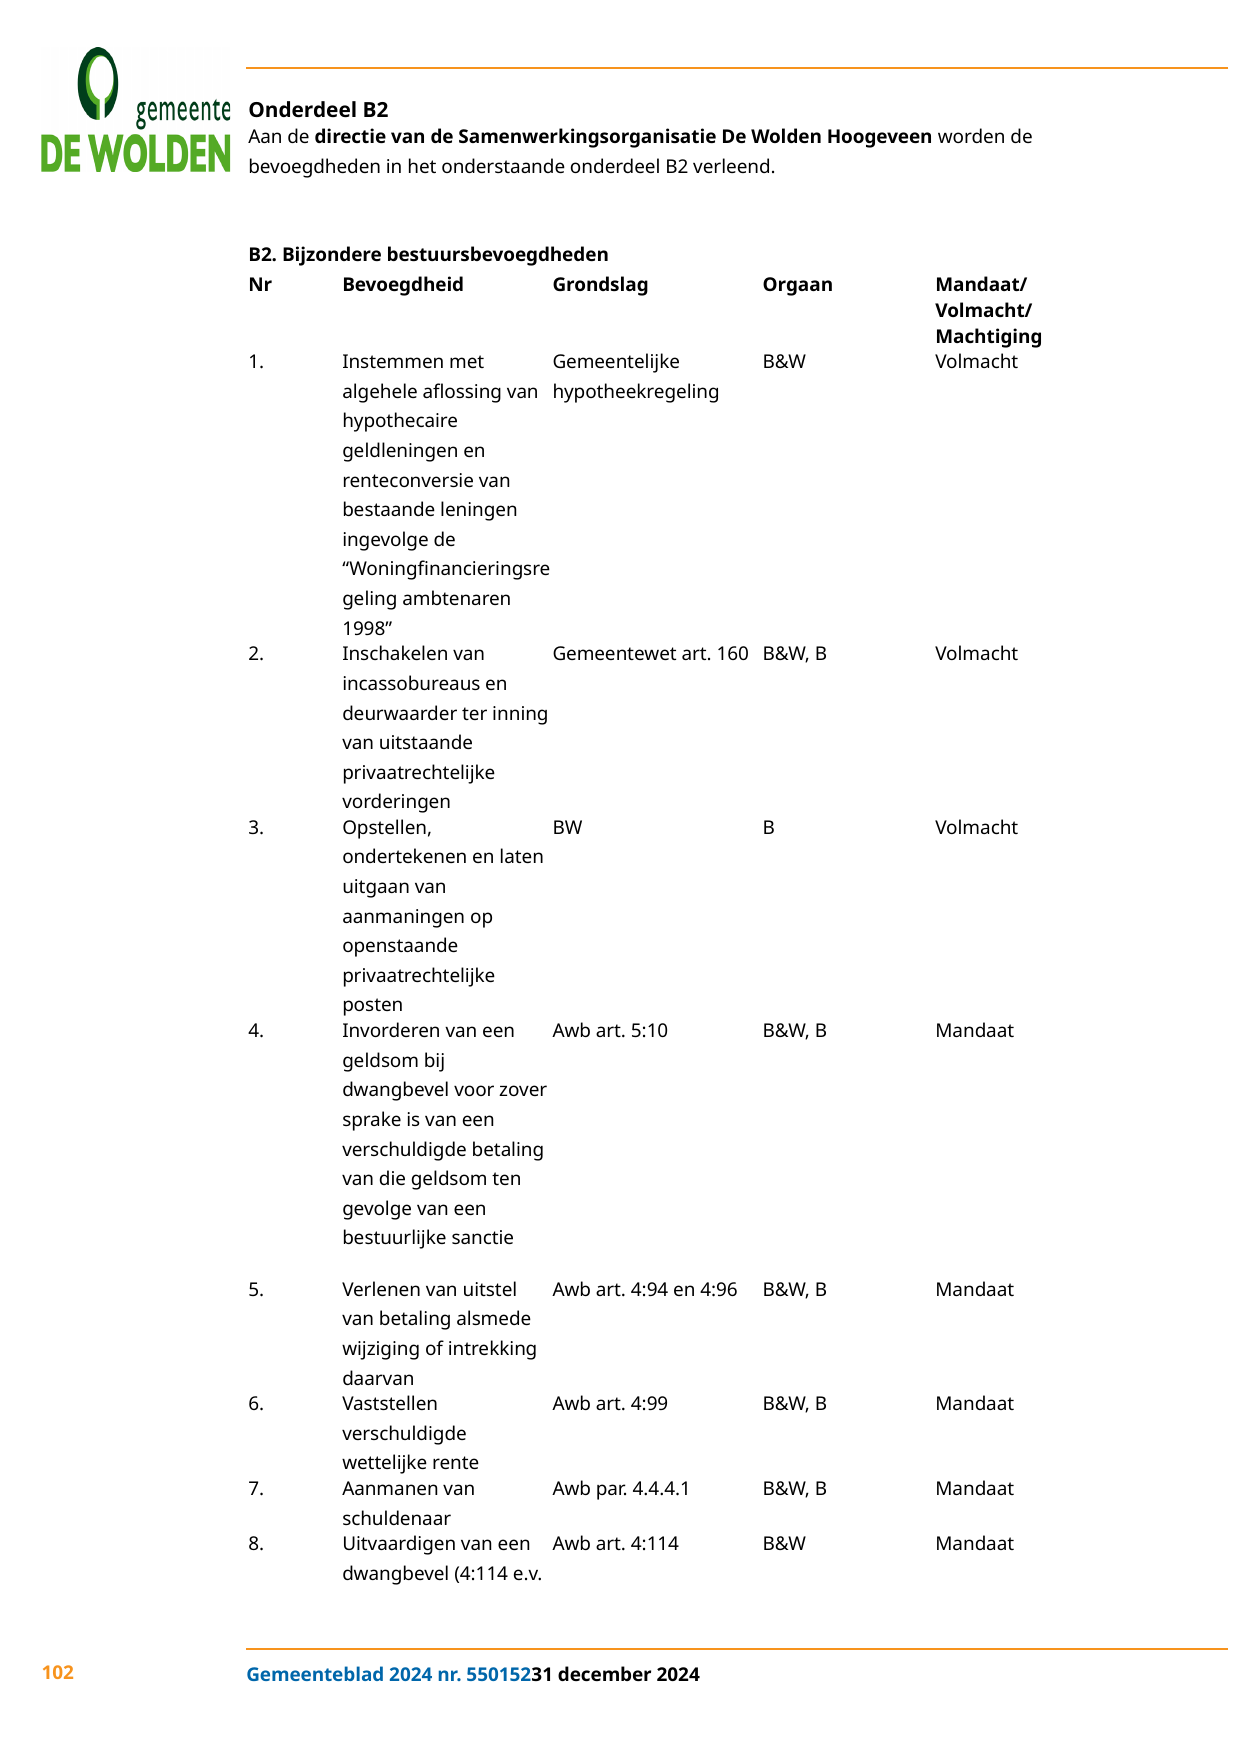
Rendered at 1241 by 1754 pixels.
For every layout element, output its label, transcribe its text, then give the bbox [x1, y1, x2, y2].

table_cell B [763, 814, 935, 1017]
table_cell [552, 297, 762, 323]
table_cell Mandaat [935, 1276, 1079, 1390]
table_cell Awb par. 4.4.4.1 [552, 1475, 762, 1531]
table_header Mandaat/ [935, 271, 1079, 297]
table_cell Aanmanen van schuldenaar [342, 1475, 552, 1531]
table_cell B&W, B [763, 1390, 935, 1475]
table_cell Gemeentelijke hypotheekregeling [552, 349, 762, 641]
table_cell 5. [248, 1276, 342, 1390]
table_cell B&W, B [763, 1018, 935, 1250]
table_cell [1079, 1276, 1152, 1390]
table_cell Awb art. 4:94 en 4:96 [552, 1276, 762, 1390]
table_header Grondslag [552, 271, 762, 297]
table_cell [935, 1250, 1079, 1276]
table_cell 2. [248, 641, 342, 814]
table_cell Awb art. 5:10 [552, 1018, 762, 1250]
table_cell Mandaat [935, 1475, 1079, 1531]
table_header Nr [248, 271, 342, 297]
table_cell B&W, B [763, 1475, 935, 1531]
table_cell Machtiging [935, 323, 1079, 348]
table_cell [1079, 1475, 1152, 1531]
table_cell BW [552, 814, 762, 1017]
text Onderdeel B2 [248, 95, 1152, 123]
table_cell [552, 323, 762, 348]
table_cell Instemmen met algehele aflossing van hypothecaire geldleningen en renteconversie van bestaande leningen ingevolge de “Woningfinancieringsregeling ambtenaren 1998” [342, 349, 552, 641]
table_cell 3. [248, 814, 342, 1017]
table_cell Mandaat [935, 1531, 1079, 1586]
table_cell [342, 1250, 552, 1276]
table_cell [248, 1250, 342, 1276]
text B2. Bijzondere bestuursbevoegdheden [248, 242, 1152, 267]
text Aan de directie van de Samenwerkingsorganisatie De Wolden Hoogeveen worden de bevoegdheden in het onderstaande onderdeel B2 verleend. [248, 123, 1152, 179]
table_header Bevoegdheid [342, 271, 552, 297]
table_cell [552, 1250, 762, 1276]
table_cell [248, 323, 342, 348]
table_cell [1079, 1390, 1152, 1475]
table_cell Uitvaardigen van een dwangbevel (4:114 e.v. [342, 1531, 552, 1586]
table_cell Mandaat [935, 1390, 1079, 1475]
table_cell B&W [763, 1531, 935, 1586]
table_cell [248, 297, 342, 323]
picture [41, 47, 231, 172]
table_cell Volmacht [935, 349, 1079, 641]
table_cell Opstellen, ondertekenen en laten uitgaan van aanmaningen op openstaande privaatrechtelijke posten [342, 814, 552, 1017]
table_cell Volmacht [935, 814, 1079, 1017]
table_cell Verlenen van uitstel van betaling alsmede wijziging of intrekking daarvan [342, 1276, 552, 1390]
table_cell B&W [763, 349, 935, 641]
table_cell [1079, 1250, 1152, 1276]
table_cell B&W, B [763, 1276, 935, 1390]
table_cell 4. [248, 1018, 342, 1250]
table_cell [1079, 1531, 1152, 1586]
table_cell [342, 323, 552, 348]
table_cell B&W, B [763, 641, 935, 814]
table_cell Invorderen van een geldsom bij dwangbevel voor zover sprake is van een verschuldigde betaling van die geldsom ten gevolge van een bestuurlijke sanctie [342, 1018, 552, 1250]
table_cell 7. [248, 1475, 342, 1531]
table_cell [763, 297, 935, 323]
table_cell Inschakelen van incassobureaus en deurwaarder ter inning van uitstaande privaatrechtelijke vorderingen [342, 641, 552, 814]
table_cell 6. [248, 1390, 342, 1475]
table_cell 8. [248, 1531, 342, 1586]
table_cell Awb art. 4:99 [552, 1390, 762, 1475]
table_cell [763, 1250, 935, 1276]
table_cell Awb art. 4:114 [552, 1531, 762, 1586]
table_cell 1. [248, 349, 342, 641]
table_cell Vaststellen verschuldigde wettelijke rente [342, 1390, 552, 1475]
table_cell Volmacht/ [935, 297, 1079, 323]
table_cell Gemeentewet art. 160 [552, 641, 762, 814]
table_cell [342, 297, 552, 323]
table_cell Mandaat [935, 1018, 1079, 1250]
table_header Orgaan [763, 271, 935, 297]
table_cell Volmacht [935, 641, 1079, 814]
table_cell [763, 323, 935, 348]
